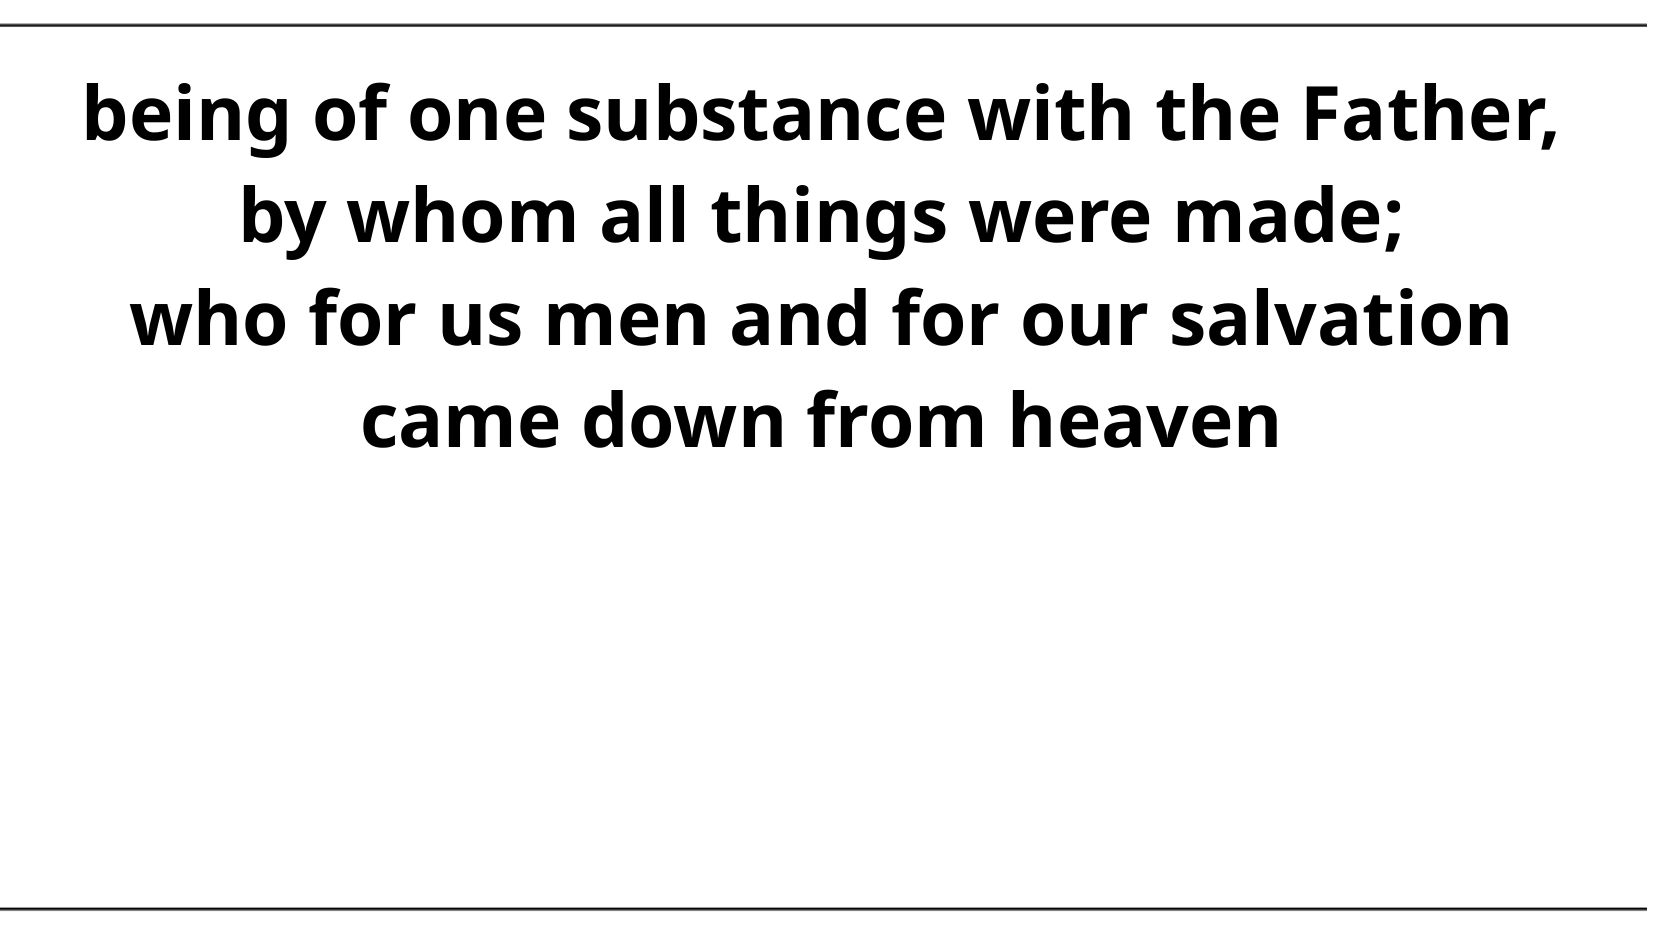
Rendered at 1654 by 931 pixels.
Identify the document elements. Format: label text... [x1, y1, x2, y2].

picture [0, 2, 1647, 931]
text_box being of one substance with the Father, by whom all things were made; who for us men and for our salvation came down from heaven [49, 53, 1595, 468]
